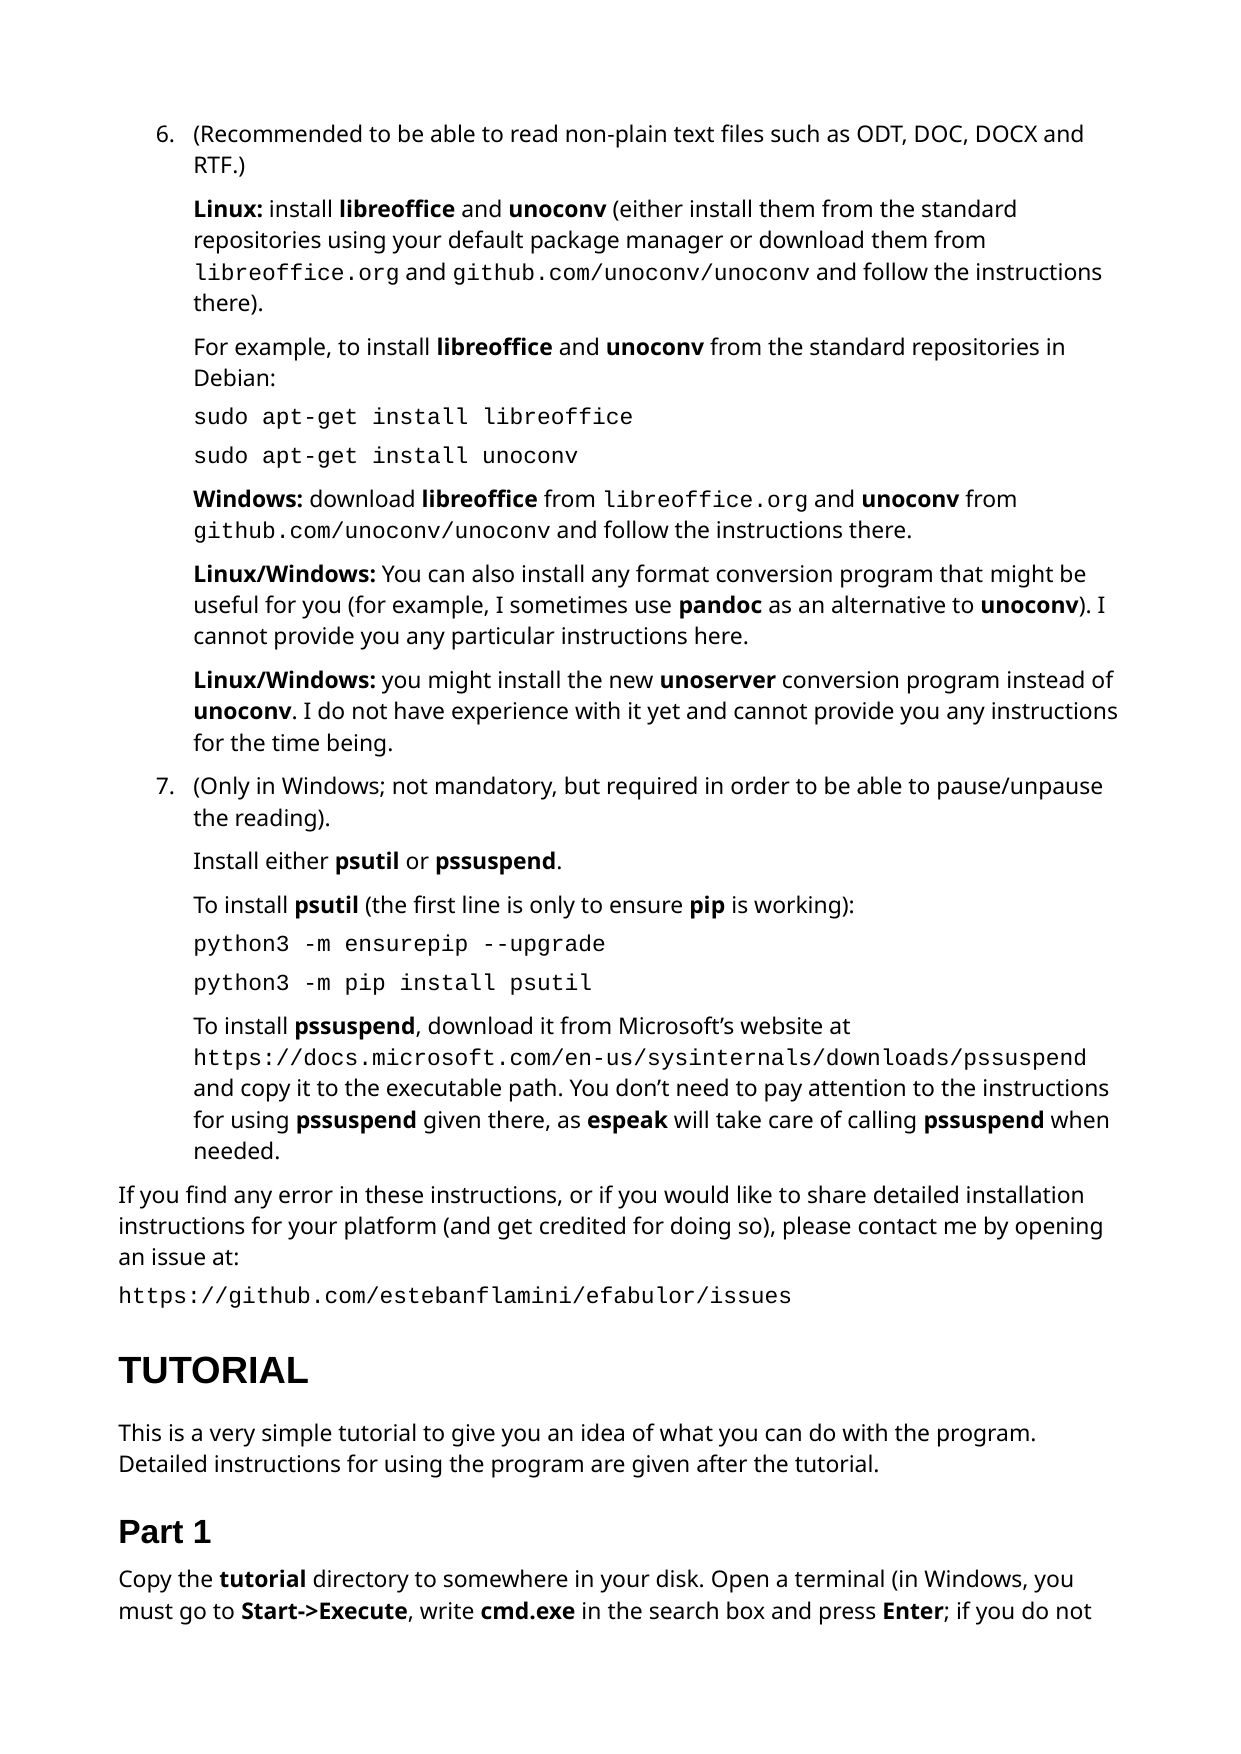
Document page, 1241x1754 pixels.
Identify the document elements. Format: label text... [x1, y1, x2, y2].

list If you find any error in these instructions, or if you would like to share detailed installation instructions for your platform (and get credited for doing so), please contact me by opening an issue at: [118, 1178, 1122, 1272]
list Linux: install libreoffice and unoconv (either install them from the standard repositories using your default package manager or download them from libreoffice.org and github.com/unoconv/unoconv and follow the instructions there). [156, 193, 1122, 318]
text This is a very simple tutorial to give you an idea of what you can do with the program. Detailed instructions for using the program are given after the tutorial. [118, 1416, 1122, 1479]
text Copy the tutorial directory to somewhere in your disk. Open a terminal (in Windows, you must go to Start‑>Execute, write cmd.exe in the search box and press Enter; if you do not [118, 1563, 1122, 1626]
list To install pssuspend, download it from Microsoft’s website at https://docs.microsoft.com/en-us/sysinternals/downloads/pssuspend and copy it to the executable path. You don’t need to pay attention to the instructions for using pssuspend given there, as espeak will take care of calling pssuspend when needed. [156, 1010, 1122, 1166]
list (Only in Windows; not mandatory, but required in order to be able to pause/unpause the reading). [156, 770, 1122, 833]
list Linux/Windows: You can also install any format conversion program that might be useful for you (for example, I sometimes use pandoc as an alternative to unoconv). I cannot provide you any particular instructions here. [156, 558, 1122, 652]
list Windows: download libreoffice from libreoffice.org and unoconv from github.com/unoconv/unoconv and follow the instructions there. [156, 483, 1122, 545]
list To install psutil (the first line is only to ensure pip is working): [156, 889, 1122, 920]
list sudo apt-get install unoconv [156, 444, 1122, 470]
list For example, to install libreoffice and unoconv from the standard repositories in Debian: [156, 331, 1122, 393]
list https://github.com/estebanflamini/efabulor/issues [118, 1285, 1122, 1311]
list python3 -m ensurepip ‑‑upgrade [156, 933, 1122, 959]
list Install either psutil or pssuspend. [156, 845, 1122, 877]
list Linux/Windows: you might install the new unoserver conversion program instead of unoconv. I do not have experience with it yet and cannot provide you any instructions for the time being. [156, 664, 1122, 758]
list python3 -m pip install psutil [156, 971, 1122, 997]
subtitle Part 1 [118, 1512, 1122, 1551]
list sudo apt-get install libreoffice [156, 406, 1122, 432]
subtitle Tutorial [118, 1348, 1122, 1392]
list (Recommended to be able to read non‑plain text files such as ODT, DOC, DOCX and RTF.) [156, 118, 1122, 181]
